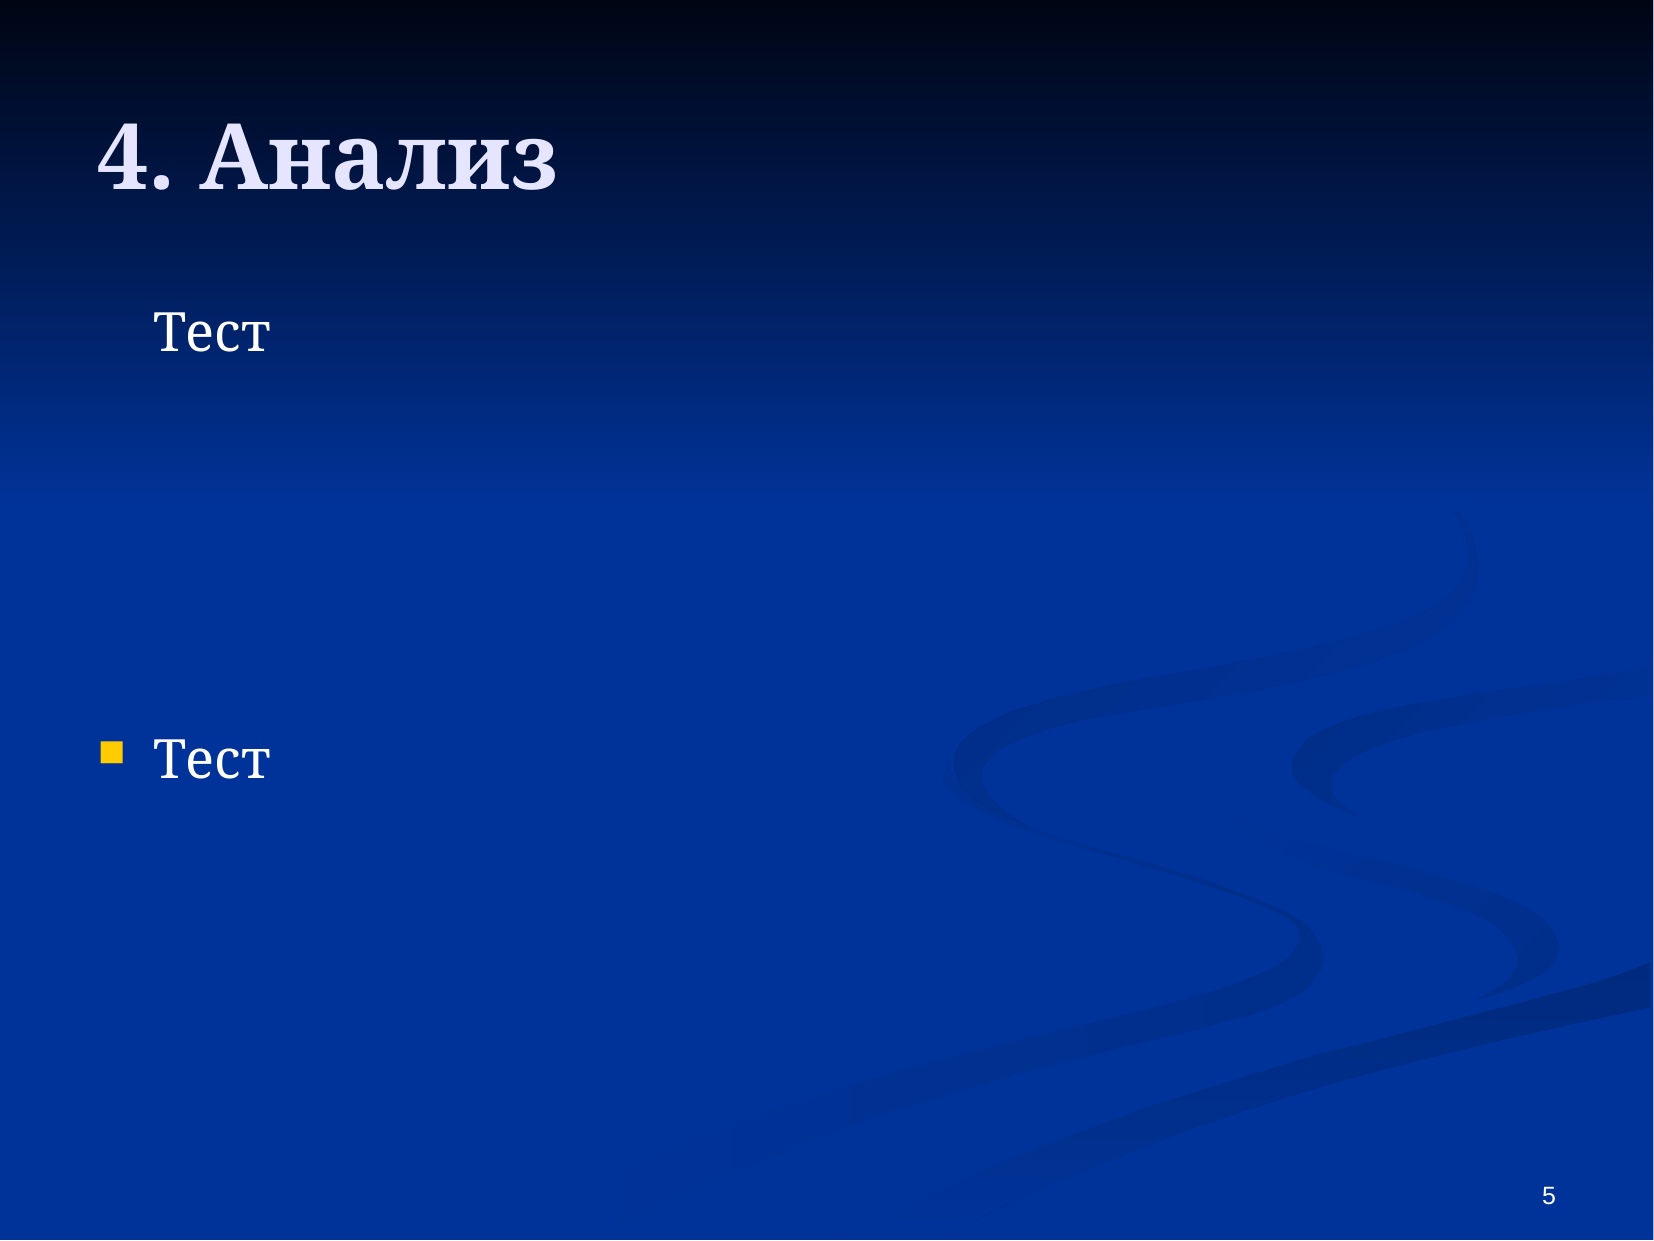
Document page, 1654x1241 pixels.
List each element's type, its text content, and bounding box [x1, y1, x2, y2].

list Тест [82, 289, 1571, 680]
list Тест [82, 716, 1571, 1108]
text_box [1185, 1131, 1571, 1218]
title 4. Анализ [82, 49, 1571, 257]
